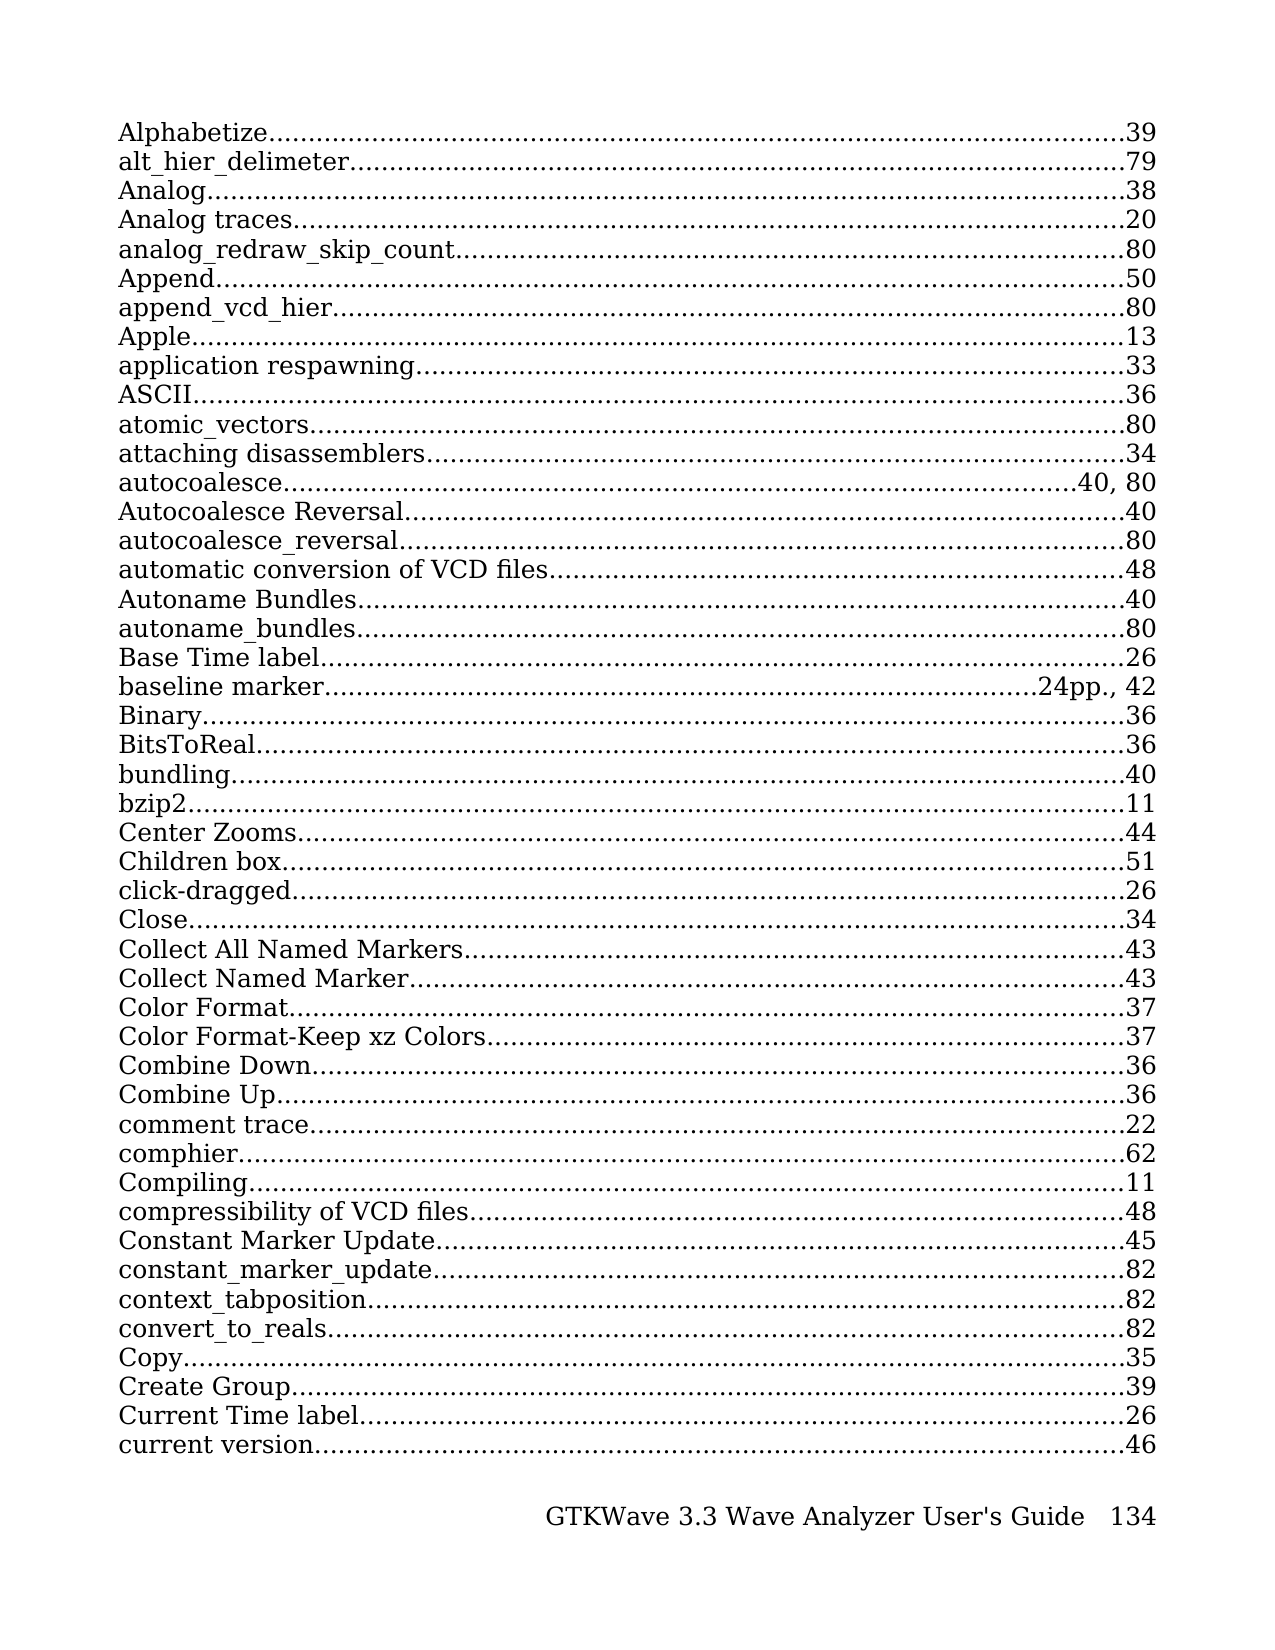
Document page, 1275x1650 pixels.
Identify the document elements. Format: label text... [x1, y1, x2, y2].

text autoname_bundles 80 [118, 614, 1157, 643]
text Children box 51 [118, 847, 1157, 876]
text Analog 38 [118, 176, 1157, 206]
text Autocoalesce Reversal 40 [118, 497, 1157, 526]
text bzip2 11 [118, 789, 1157, 818]
text Apple 13 [118, 322, 1157, 351]
text Compiling 11 [118, 1168, 1157, 1197]
text Copy 35 [118, 1343, 1157, 1372]
text Current Time label 26 [118, 1401, 1157, 1431]
text Color Format 37 [118, 993, 1157, 1022]
text autocoalesce 40, 80 [118, 468, 1157, 497]
text Analog traces 20 [118, 206, 1157, 235]
text Combine Up 36 [118, 1081, 1157, 1110]
text alt_hier_delimeter 79 [118, 147, 1157, 176]
text Collect All Named Markers 43 [118, 935, 1157, 964]
text comphier 62 [118, 1139, 1157, 1168]
text Color Format-Keep xz Colors 37 [118, 1022, 1157, 1051]
text baseline marker 24pp., 42 [118, 672, 1157, 701]
text append_vcd_hier 80 [118, 293, 1157, 322]
text context_tabposition 82 [118, 1285, 1157, 1314]
text Collect Named Marker 43 [118, 964, 1157, 993]
text Autoname Bundles 40 [118, 585, 1157, 614]
text compressibility of VCD files 48 [118, 1197, 1157, 1226]
text BitsToReal 36 [118, 731, 1157, 760]
text click-dragged 26 [118, 876, 1157, 906]
text analog_redraw_skip_count 80 [118, 235, 1157, 264]
text Center Zooms 44 [118, 818, 1157, 847]
text convert_to_reals 82 [118, 1314, 1157, 1343]
text comment trace 22 [118, 1110, 1157, 1139]
text Constant Marker Update 45 [118, 1226, 1157, 1256]
text Close 34 [118, 906, 1157, 935]
text application respawning 33 [118, 351, 1157, 381]
text Alphabetize 39 [118, 118, 1157, 147]
text Combine Down 36 [118, 1051, 1157, 1081]
text Append 50 [118, 264, 1157, 293]
text ASCII 36 [118, 381, 1157, 410]
text attaching disassemblers 34 [118, 439, 1157, 468]
text Base Time label 26 [118, 643, 1157, 672]
text atomic_vectors 80 [118, 410, 1157, 439]
text constant_marker_update 82 [118, 1256, 1157, 1285]
text current version 46 [118, 1431, 1157, 1460]
text automatic conversion of VCD files 48 [118, 556, 1157, 585]
text autocoalesce_reversal 80 [118, 526, 1157, 556]
text Binary 36 [118, 701, 1157, 731]
text bundling 40 [118, 760, 1157, 789]
text Create Group 39 [118, 1372, 1157, 1401]
